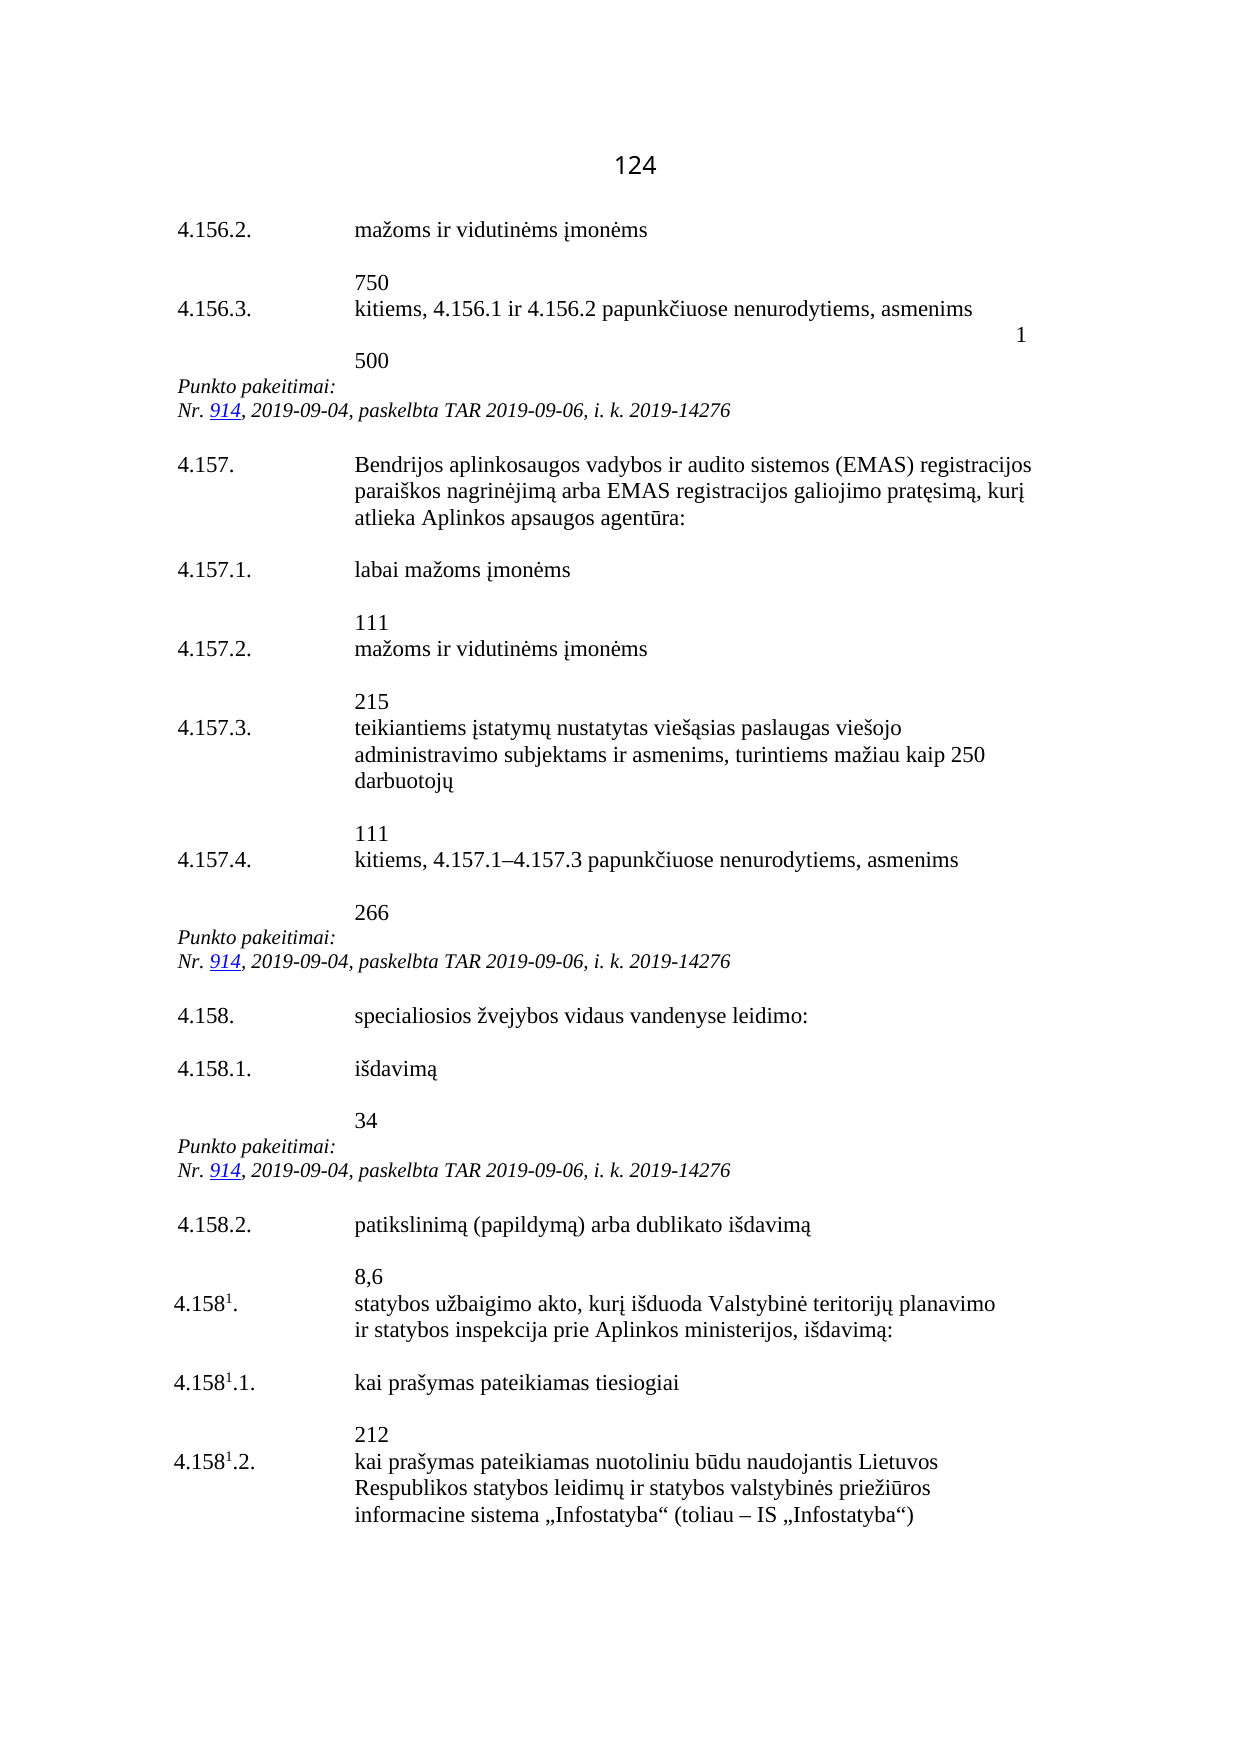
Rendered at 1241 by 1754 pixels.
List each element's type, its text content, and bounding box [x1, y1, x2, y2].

text 4.157.4. kitiems, 4.157.1–4.157.3 papunkčiuose nenurodytiems, asmenims 266 [177, 846, 1034, 925]
text 4.157.3. teikiantiems įstatymų nustatytas viešąsias paslaugas viešojo administravimo subjektams ir asmenims, turintiems mažiau kaip 250 darbuotojų 111 [177, 714, 1034, 846]
text 4.156.3. kitiems, 4.156.1 ir 4.156.2 papunkčiuose nenurodytiems, asmenims 1 500 [177, 295, 1034, 374]
text Punkto pakeitimai: [177, 1134, 1093, 1158]
text 4.156.2. mažoms ir vidutinėms įmonėms 750 [177, 216, 1034, 295]
text Nr. 914, 2019-09-04, paskelbta TAR 2019-09-06, i. k. 2019-14276 [177, 398, 1093, 422]
text 4.1581.2. kai prašymas pateikiamas nuotoliniu būdu naudojantis Lietuvos Respublikos statybos leidimų ir statybos valstybinės priežiūros informacine sistema „Infostatyba“ (toliau – IS „Infostatyba“) [174, 1448, 1004, 1527]
text 4.158.2. patikslinimą (papildymą) arba dublikato išdavimą 8,6 [177, 1211, 945, 1290]
text 4.157.2. mažoms ir vidutinėms įmonėms 215 [177, 635, 1034, 714]
text 4.158.1. išdavimą 34 [177, 1055, 945, 1134]
text 4.157. Bendrijos aplinkosaugos vadybos ir audito sistemos (EMAS) registracijos paraiškos nagrinėjimą arba EMAS registracijos galiojimo pratęsimą, kurį atlieka Aplinkos apsaugos agentūra: [177, 451, 1034, 556]
text Punkto pakeitimai: [177, 925, 1093, 949]
text 4.158. specialiosios žvejybos vidaus vandenyse leidimo: [177, 1002, 945, 1055]
text 4.157.1. labai mažoms įmonėms 111 [177, 556, 1034, 635]
text Punkto pakeitimai: [177, 374, 1093, 398]
text 4.1581.1. kai prašymas pateikiamas tiesiogiai 212 [174, 1369, 1004, 1448]
text Nr. 914, 2019-09-04, paskelbta TAR 2019-09-06, i. k. 2019-14276 [177, 1158, 1093, 1182]
text 4.1581. statybos užbaigimo akto, kurį išduoda Valstybinė teritorijų planavimo ir statybos inspekcija prie Aplinkos ministerijos, išdavimą: [174, 1290, 1004, 1369]
text Nr. 914, 2019-09-04, paskelbta TAR 2019-09-06, i. k. 2019-14276 [177, 949, 1093, 973]
